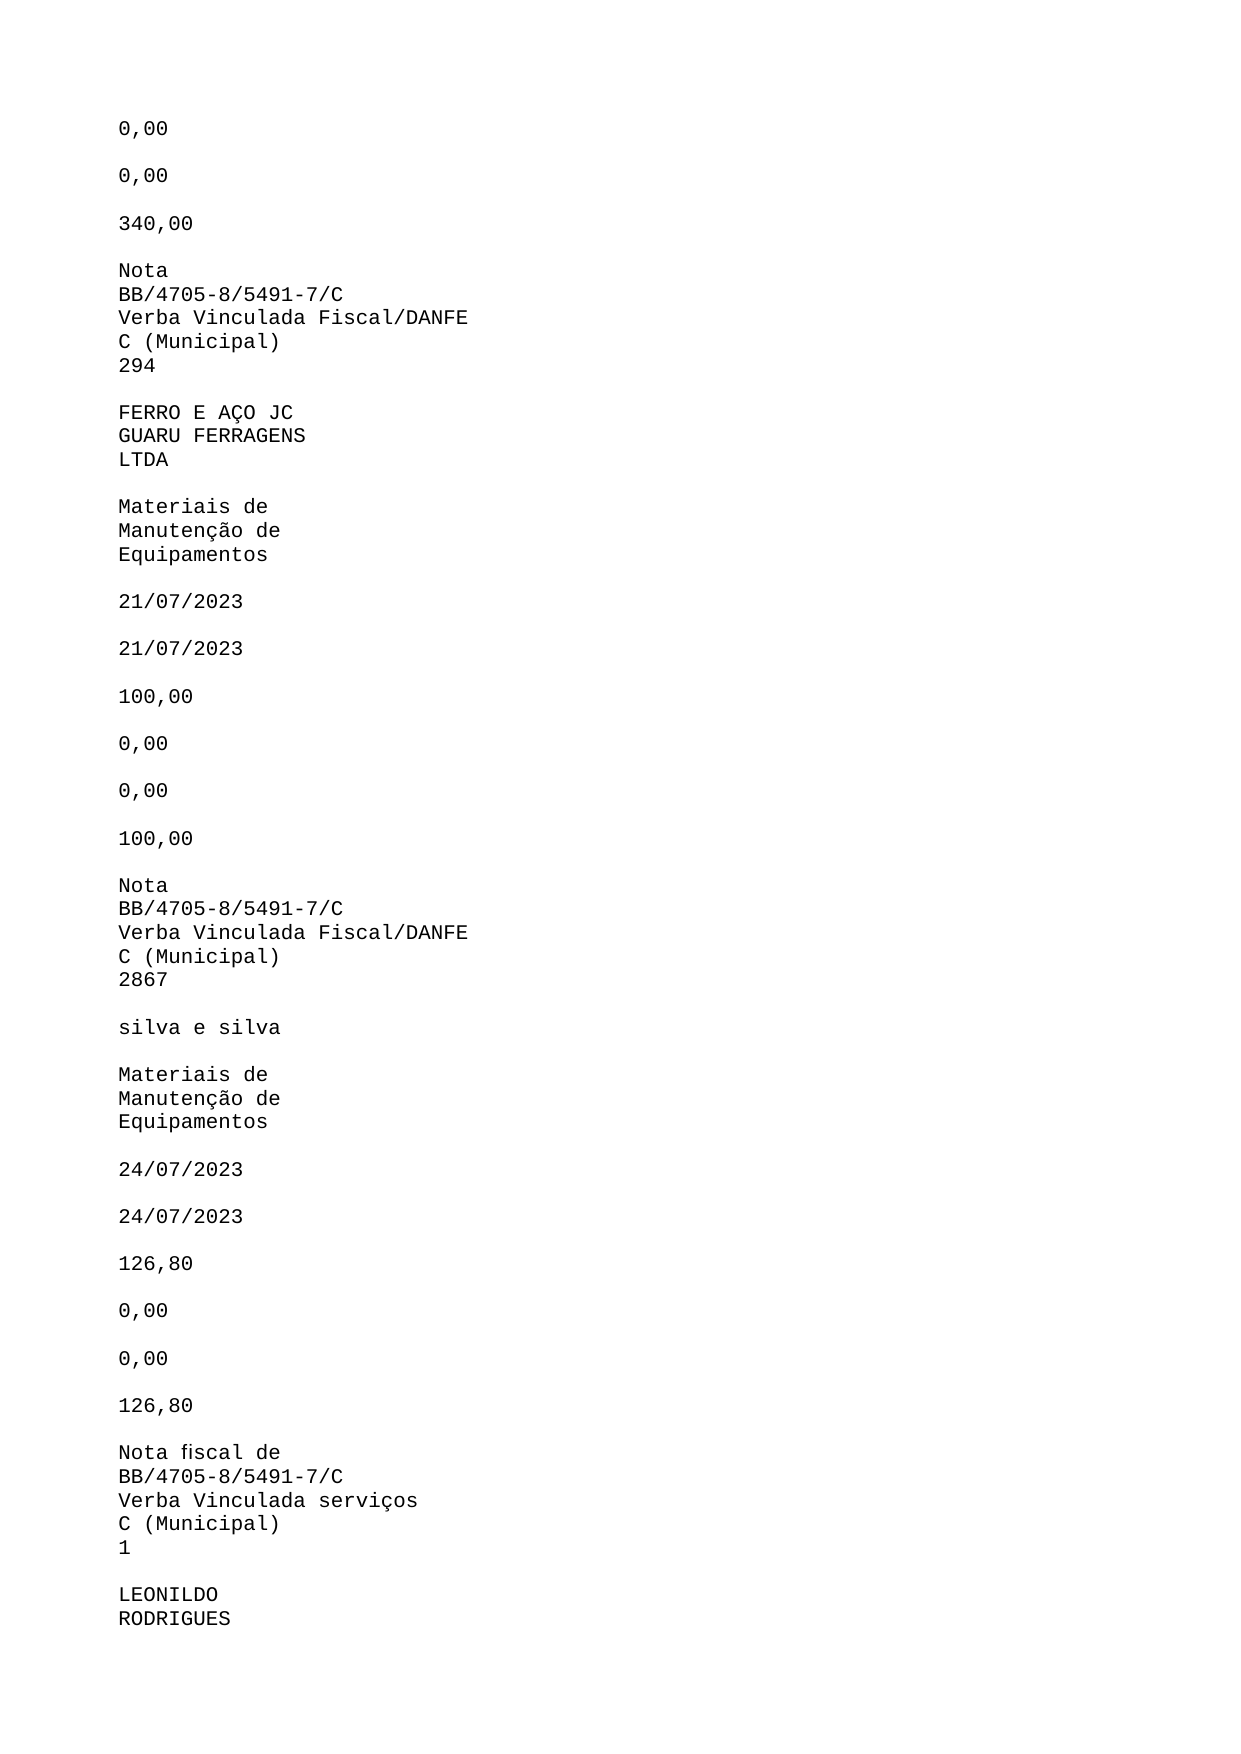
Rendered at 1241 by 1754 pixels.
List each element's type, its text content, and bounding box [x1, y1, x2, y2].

text C (Municipal) [118, 1513, 1122, 1537]
text 100,00 [118, 827, 1122, 851]
text 0,00 [118, 118, 1122, 142]
text Equipamentos [118, 544, 1122, 567]
text Verba Vinculada serviços [118, 1489, 1122, 1513]
text Materiais de [118, 496, 1122, 520]
text BB/4705-8/5491-7/C [118, 1466, 1122, 1489]
text LEONILDO [118, 1584, 1122, 1608]
text 100,00 [118, 686, 1122, 709]
text C (Municipal) [118, 331, 1122, 354]
text 0,00 [118, 1348, 1122, 1371]
text BB/4705-8/5491-7/C [118, 284, 1122, 307]
text 1 [118, 1537, 1122, 1561]
text Manutenção de [118, 1088, 1122, 1111]
text Nota [118, 875, 1122, 898]
text silva e silva [118, 1017, 1122, 1040]
text 0,00 [118, 733, 1122, 757]
text 21/07/2023 [118, 638, 1122, 662]
text RODRIGUES [118, 1608, 1122, 1631]
text FERRO E AÇO JC [118, 402, 1122, 426]
text 0,00 [118, 780, 1122, 804]
text Verba Vinculada Fiscal/DANFE [118, 307, 1122, 331]
text 126,80 [118, 1253, 1122, 1277]
text Equipamentos [118, 1111, 1122, 1135]
text Nota [118, 260, 1122, 284]
text Verba Vinculada Fiscal/DANFE [118, 922, 1122, 946]
text 24/07/2023 [118, 1158, 1122, 1182]
text Nota ﬁscal de [118, 1442, 1122, 1466]
text 21/07/2023 [118, 591, 1122, 615]
text 0,00 [118, 165, 1122, 189]
text 294 [118, 354, 1122, 378]
text 126,80 [118, 1395, 1122, 1419]
text 24/07/2023 [118, 1206, 1122, 1229]
text 2867 [118, 969, 1122, 993]
text BB/4705-8/5491-7/C [118, 898, 1122, 922]
text C (Municipal) [118, 946, 1122, 969]
text 0,00 [118, 1300, 1122, 1324]
text LTDA [118, 449, 1122, 473]
text Materiais de [118, 1064, 1122, 1088]
text GUARU FERRAGENS [118, 426, 1122, 449]
text 340,00 [118, 213, 1122, 236]
text Manutenção de [118, 520, 1122, 544]
